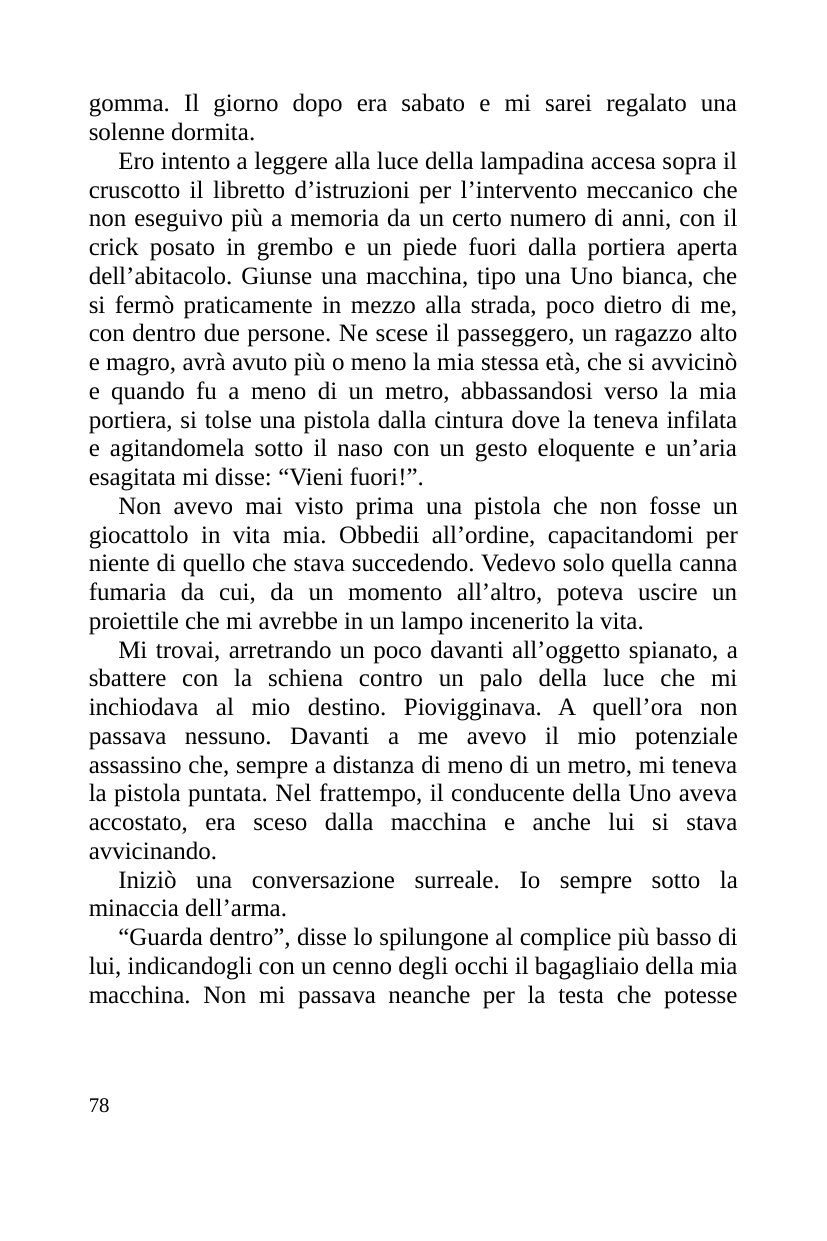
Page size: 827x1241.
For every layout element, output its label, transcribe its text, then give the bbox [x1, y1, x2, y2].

text Non avevo mai visto prima una pistola che non fosse un giocattolo in vita mia. Obbedii all’ordine, capacitandomi per niente di quello che stava succedendo. Vedevo solo quella canna fumaria da cui, da un momento all’altro, poteva uscire un proiettile che mi avrebbe in un lampo incenerito la vita. [88, 491, 738, 635]
text Mi trovai, arretrando un poco davanti all’oggetto spianato, a sbattere con la schiena contro un palo della luce che mi inchiodava al mio destino. Piovigginava. A quell’ora non passava nessuno. Davanti a me avevo il mio potenziale assassino che, sempre a distanza di meno di un metro, mi teneva la pistola puntata. Nel frattempo, il conducente della Uno aveva accostato, era sceso dalla macchina e anche lui si stava avvicinando. [88, 635, 738, 865]
text gomma. Il giorno dopo era sabato e mi sarei regalato una solenne dormita. [88, 88, 738, 146]
text Ero intento a leggere alla luce della lampadina accesa sopra il cruscotto il libretto d’istruzioni per l’intervento meccanico che non eseguivo più a memoria da un certo numero di anni, con il crick posato in grembo e un piede fuori dalla portiera aperta dell’abitacolo. Giunse una macchina, tipo una Uno bianca, che si fermò praticamente in mezzo alla strada, poco dietro di me, con dentro due persone. Ne scese il passeggero, un ragazzo alto e magro, avrà avuto più o meno la mia stessa età, che si avvicinò e quando fu a meno di un metro, abbassandosi verso la mia portiera, si tolse una pistola dalla cintura dove la teneva infilata e agitandomela sotto il naso con un gesto eloquente e un’aria esagitata mi disse: “Vieni fuori!”. [88, 146, 738, 491]
text “Guarda dentro”, disse lo spilungone al complice più basso di lui, indicandogli con un cenno degli occhi il bagagliaio della mia macchina. Non mi passava neanche per la testa che potesse [88, 922, 738, 1008]
text Iniziò una conversazione surreale. Io sempre sotto la minaccia dell’arma. [88, 865, 738, 922]
